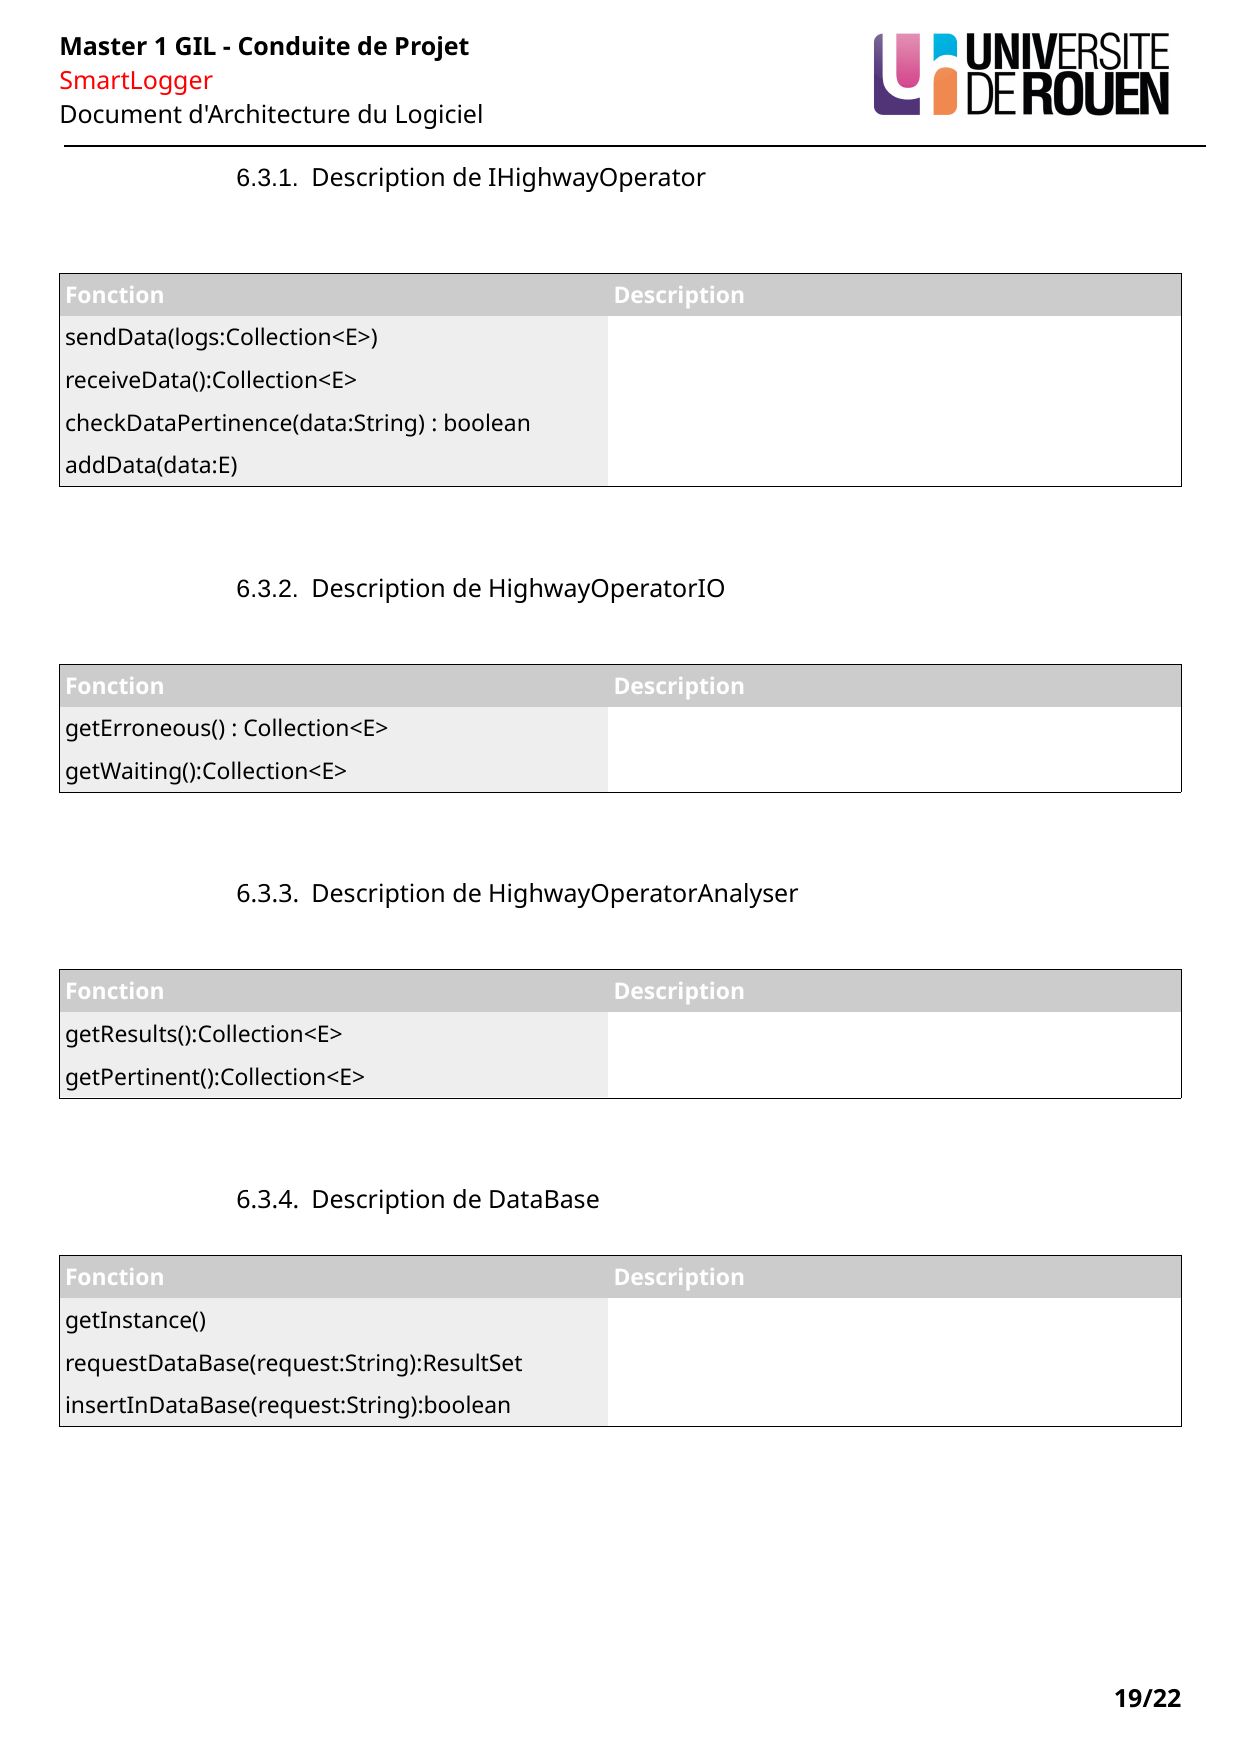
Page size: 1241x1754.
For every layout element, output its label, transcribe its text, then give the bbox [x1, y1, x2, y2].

picture [872, 32, 1170, 118]
table_cell sendData(logs:Collection<E>) [60, 316, 608, 358]
table_cell requestDataBase(request:String):ResultSet [60, 1341, 608, 1384]
table_cell [608, 707, 1181, 749]
table_cell [608, 444, 1181, 486]
table_header Fonction [60, 665, 608, 707]
table_header Fonction [60, 274, 608, 316]
table_header Description [608, 665, 1181, 707]
subtitle Description de DataBase [236, 1182, 1181, 1216]
table_cell getPertinent():Collection<E> [60, 1055, 608, 1097]
table_header Description [608, 970, 1181, 1012]
table_header Description [608, 274, 1181, 316]
table_cell getResults():Collection<E> [60, 1012, 608, 1055]
table_cell [608, 1055, 1181, 1097]
table_cell [608, 1298, 1181, 1341]
table_cell [608, 1384, 1181, 1426]
table_cell [608, 1012, 1181, 1055]
table_cell [608, 401, 1181, 444]
table_cell [608, 749, 1181, 792]
table_cell insertInDataBase(request:String):boolean [60, 1384, 608, 1426]
table_cell [608, 1341, 1181, 1384]
subtitle Description de HighwayOperatorIO [236, 571, 1181, 605]
table_cell getWaiting():Collection<E> [60, 749, 608, 792]
table_cell [608, 358, 1181, 401]
subtitle Description de IHighwayOperator [236, 159, 1181, 193]
table_header Description [608, 1256, 1181, 1298]
table_header Fonction [60, 970, 608, 1012]
table_header Fonction [60, 1256, 608, 1298]
subtitle Description de HighwayOperatorAnalyser [236, 876, 1181, 910]
table_cell checkDataPertinence(data:String) : boolean [60, 401, 608, 444]
table_cell getInstance() [60, 1298, 608, 1341]
table_cell receiveData():Collection<E> [60, 358, 608, 401]
table_cell getErroneous() : Collection<E> [60, 707, 608, 749]
table_cell addData(data:E) [60, 444, 608, 486]
table_cell [608, 316, 1181, 358]
